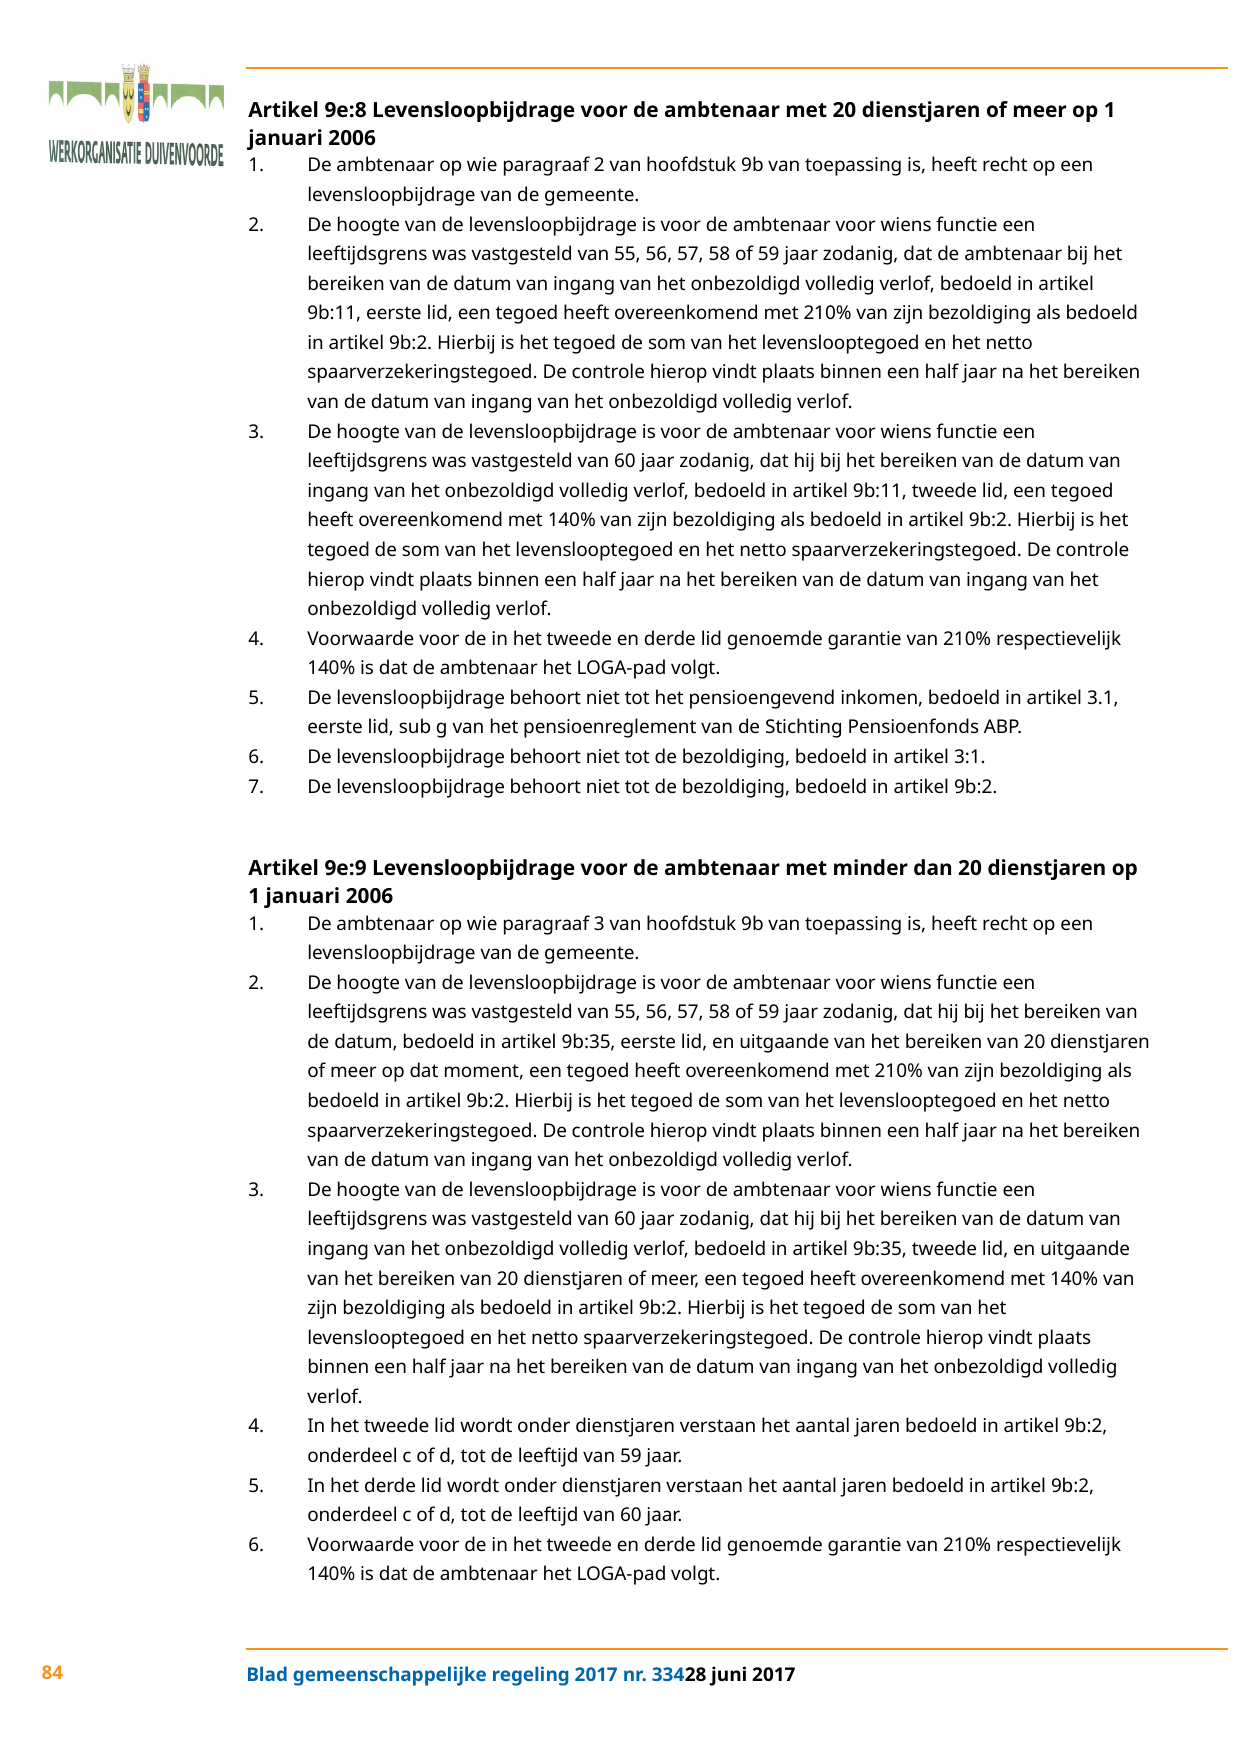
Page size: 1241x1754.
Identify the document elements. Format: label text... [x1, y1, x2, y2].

list De ambtenaar op wie paragraaf 2 van hoofdstuk 9b van toepassing is, heeft recht op een levensloopbijdrage van de gemeente. [248, 152, 1152, 207]
list De levensloopbijdrage behoort niet tot het pensioengevend inkomen, bedoeld in artikel 3.1, eerste lid, sub g van het pensioenreglement van de Stichting Pensioenfonds ABP. [248, 684, 1152, 739]
list In het derde lid wordt onder dienstjaren verstaan het aantal jaren bedoeld in artikel 9b:2, onderdeel c of d, tot de leeftijd van 60 jaar. [248, 1472, 1152, 1527]
list De ambtenaar op wie paragraaf 3 van hoofdstuk 9b van toepassing is, heeft recht op een levensloopbijdrage van de gemeente. [248, 910, 1152, 965]
text Artikel 9e:8 Levensloopbijdrage voor de ambtenaar met 20 dienstjaren of meer op 1 januari 2006 [248, 95, 1152, 152]
list Voorwaarde voor de in het tweede en derde lid genoemde garantie van 210% respectievelijk 140% is dat de ambtenaar het LOGA-pad volgt. [248, 625, 1152, 680]
list De hoogte van de levensloopbijdrage is voor de ambtenaar voor wiens functie een leeftijdsgrens was vastgesteld van 55, 56, 57, 58 of 59 jaar zodanig, dat hij bij het bereiken van de datum, bedoeld in artikel 9b:35, eerste lid, en uitgaande van het bereiken van 20 dienstjaren of meer op dat moment, een tegoed heeft overeenkomend met 210% van zijn bezoldiging als bedoeld in artikel 9b:2. Hierbij is het tegoed de som van het levenslooptegoed en het netto spaarverzekeringstegoed. De controle hierop vindt plaats binnen een half jaar na het bereiken van de datum van ingang van het onbezoldigd volledig verlof. [248, 969, 1152, 1172]
list Voorwaarde voor de in het tweede en derde lid genoemde garantie van 210% respectievelijk 140% is dat de ambtenaar het LOGA-pad volgt. [248, 1531, 1152, 1586]
list In het tweede lid wordt onder dienstjaren verstaan het aantal jaren bedoeld in artikel 9b:2, onderdeel c of d, tot de leeftijd van 59 jaar. [248, 1413, 1152, 1468]
list De levensloopbijdrage behoort niet tot de bezoldiging, bedoeld in artikel 3:1. [248, 743, 1152, 769]
text Artikel 9e:9 Levensloopbijdrage voor de ambtenaar met minder dan 20 dienstjaren op 1 januari 2006 [248, 853, 1152, 910]
list De hoogte van de levensloopbijdrage is voor de ambtenaar voor wiens functie een leeftijdsgrens was vastgesteld van 60 jaar zodanig, dat hij bij het bereiken van de datum van ingang van het onbezoldigd volledig verlof, bedoeld in artikel 9b:35, tweede lid, en uitgaande van het bereiken van 20 dienstjaren of meer, een tegoed heeft overeenkomend met 140% van zijn bezoldiging als bedoeld in artikel 9b:2. Hierbij is het tegoed de som van het levenslooptegoed en het netto spaarverzekeringstegoed. De controle hierop vindt plaats binnen een half jaar na het bereiken van de datum van ingang van het onbezoldigd volledig verlof. [248, 1176, 1152, 1409]
picture [41, 47, 231, 172]
list De levensloopbijdrage behoort niet tot de bezoldiging, bedoeld in artikel 9b:2. [248, 773, 1152, 799]
list De hoogte van de levensloopbijdrage is voor de ambtenaar voor wiens functie een leeftijdsgrens was vastgesteld van 60 jaar zodanig, dat hij bij het bereiken van de datum van ingang van het onbezoldigd volledig verlof, bedoeld in artikel 9b:11, tweede lid, een tegoed heeft overeenkomend met 140% van zijn bezoldiging als bedoeld in artikel 9b:2. Hierbij is het tegoed de som van het levenslooptegoed en het netto spaarverzekeringstegoed. De controle hierop vindt plaats binnen een half jaar na het bereiken van de datum van ingang van het onbezoldigd volledig verlof. [248, 418, 1152, 621]
list De hoogte van de levensloopbijdrage is voor de ambtenaar voor wiens functie een leeftijdsgrens was vastgesteld van 55, 56, 57, 58 of 59 jaar zodanig, dat de ambtenaar bij het bereiken van de datum van ingang van het onbezoldigd volledig verlof, bedoeld in artikel 9b:11, eerste lid, een tegoed heeft overeenkomend met 210% van zijn bezoldiging als bedoeld in artikel 9b:2. Hierbij is het tegoed de som van het levenslooptegoed en het netto spaarverzekeringstegoed. De controle hierop vindt plaats binnen een half jaar na het bereiken van de datum van ingang van het onbezoldigd volledig verlof. [248, 211, 1152, 414]
